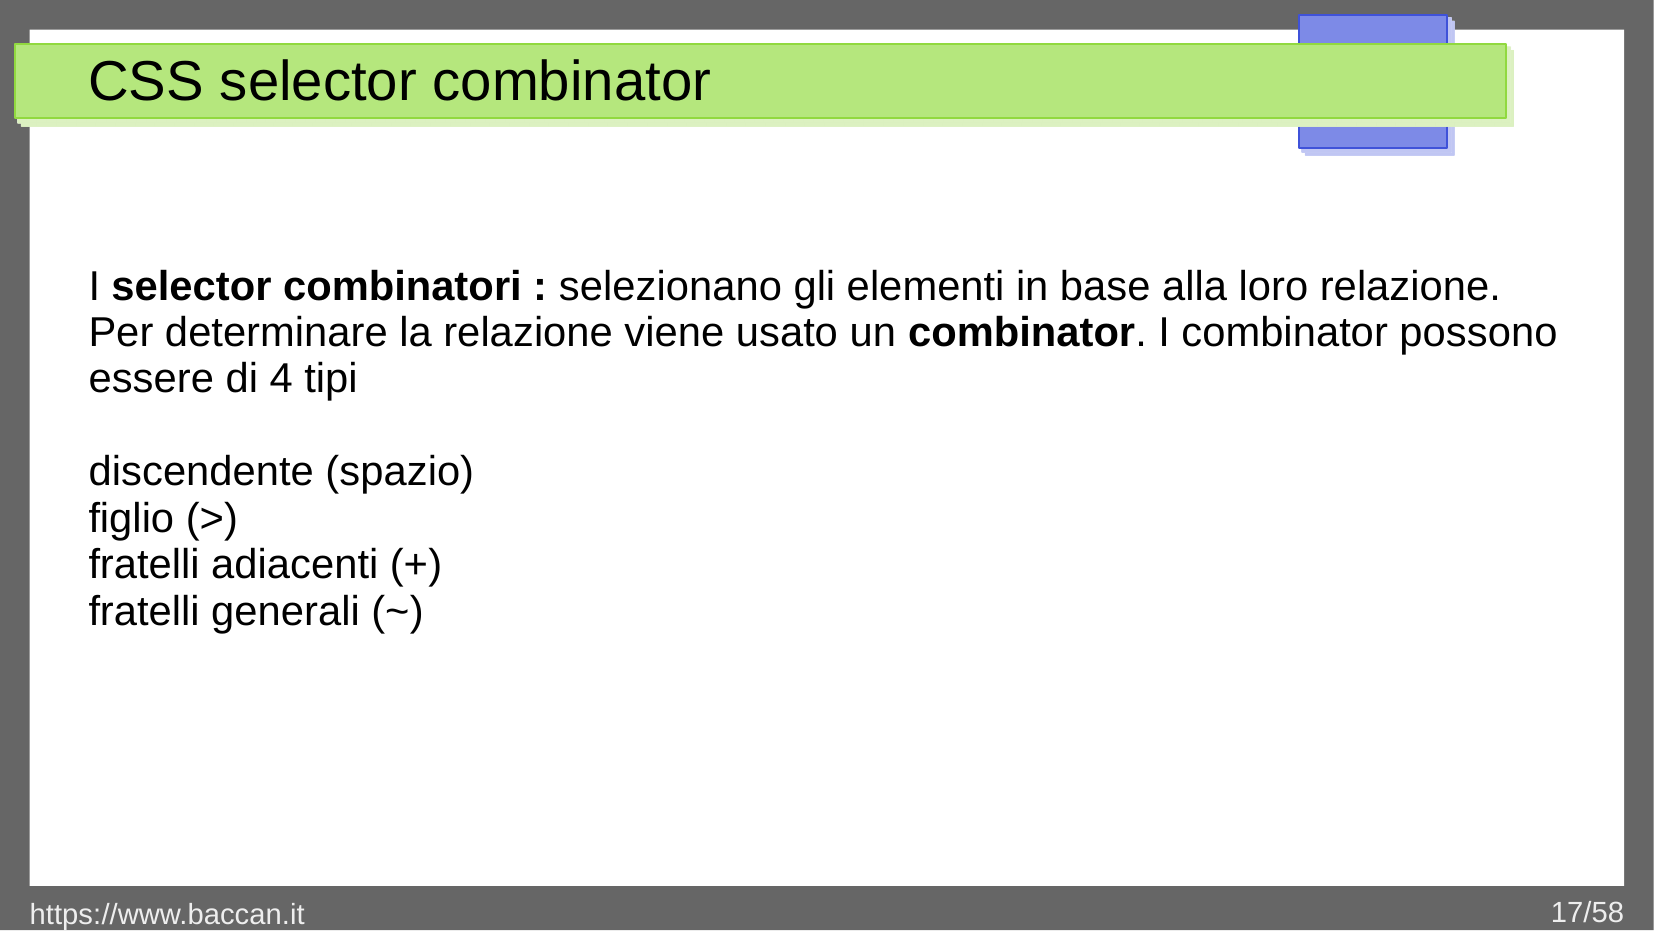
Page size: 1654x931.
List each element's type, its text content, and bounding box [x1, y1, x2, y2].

title CSS selector combinator [88, 44, 1506, 119]
text_box I selector combinatori : selezionano gli elementi in base alla loro relazione. Per determinare la relazione viene usato un combinator. I combinator possono essere di 4 tipi discendente (spazio) figlio (>) fratelli adiacenti (+) fratelli generali (~) [88, 169, 1565, 820]
